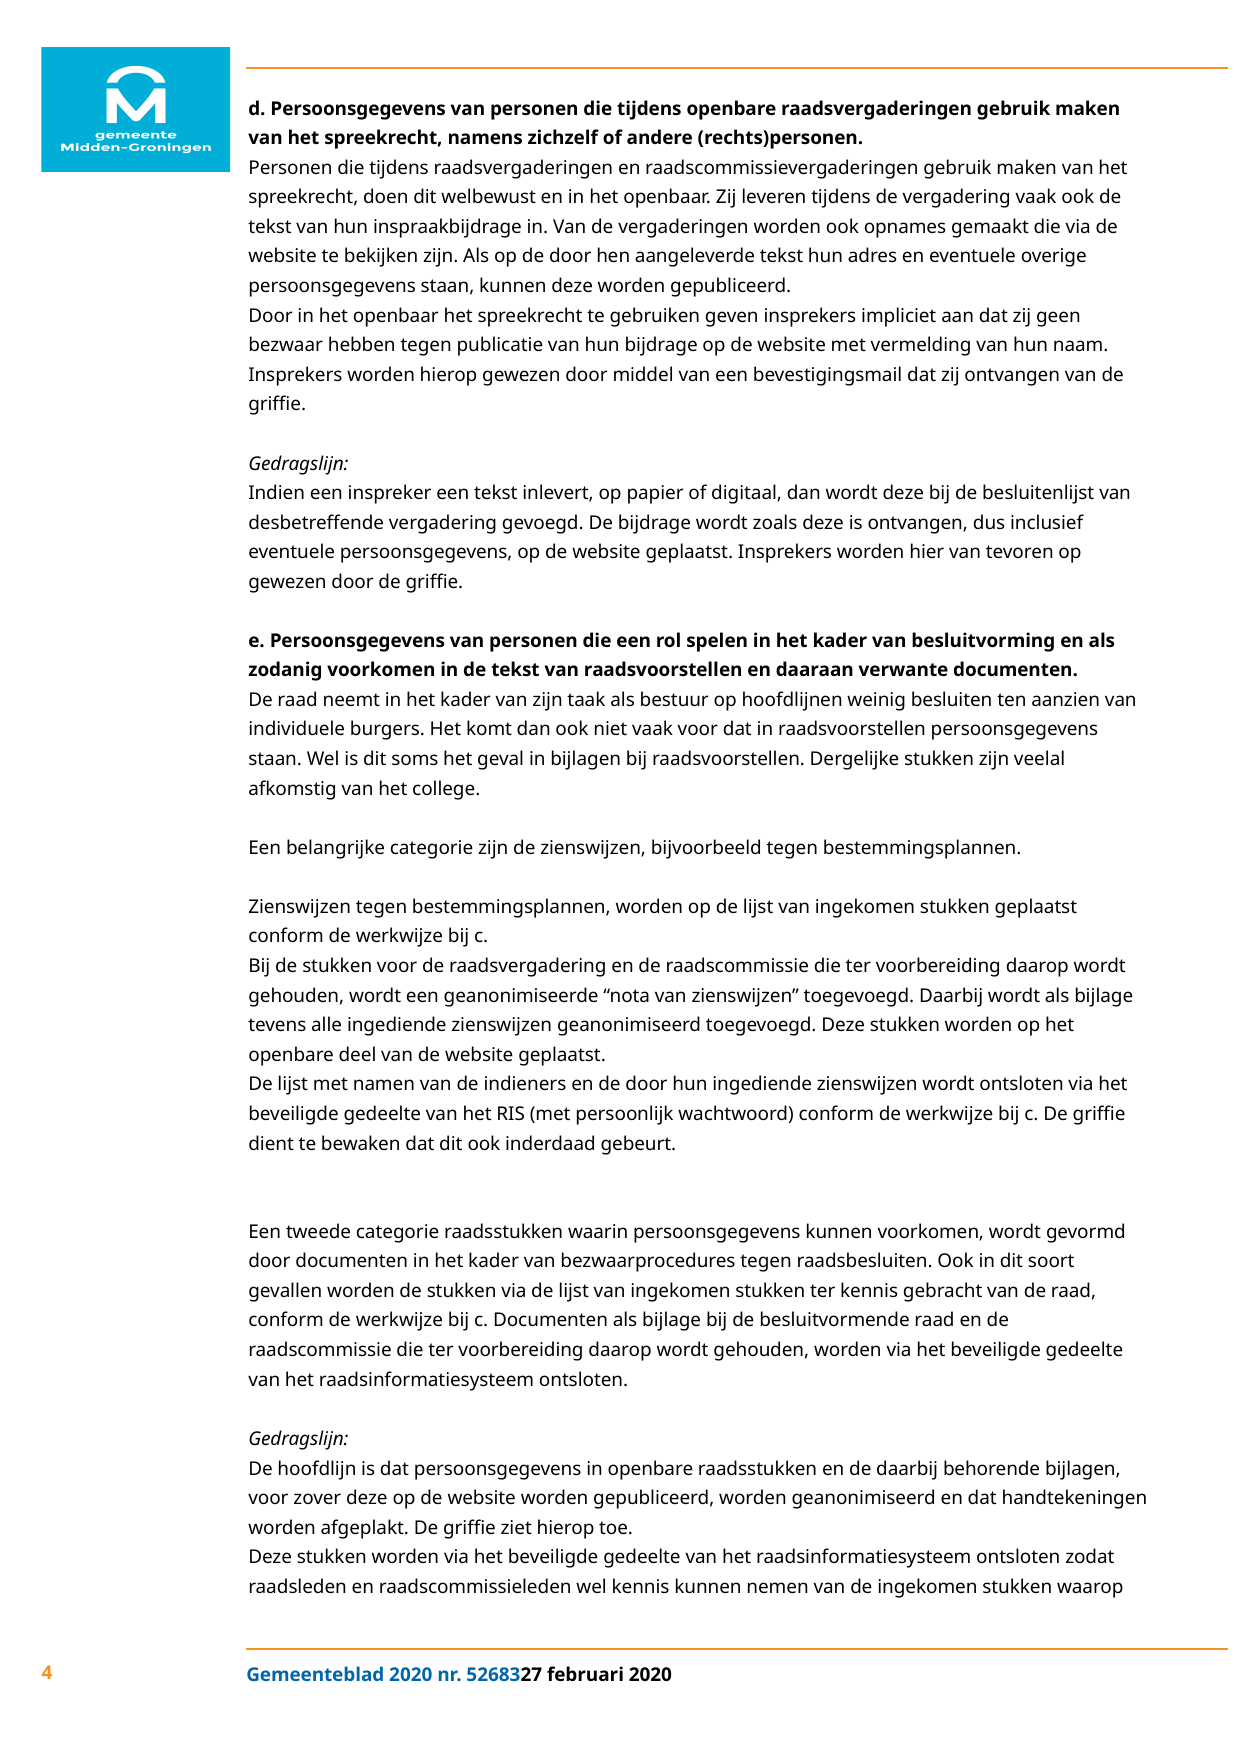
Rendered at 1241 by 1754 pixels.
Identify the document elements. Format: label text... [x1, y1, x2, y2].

text De raad neemt in het kader van zijn taak als bestuur op hoofdlijnen weinig besluiten ten aanzien van individuele burgers. Het komt dan ook niet vaak voor dat in raadsvoorstellen persoonsgegevens staan. Wel is dit soms het geval in bijlagen bij raadsvoorstellen. Dergelijke stukken zijn veelal afkomstig van het college. [248, 686, 1152, 800]
picture [184, 146, 190, 153]
text Door in het openbaar het spreekrecht te gebruiken geven insprekers impliciet aan dat zij geen bezwaar hebben tegen publicatie van hun bijdrage op de website met vermelding van hun naam. Insprekers worden hierop gewezen door middel van een bevestigingsmail dat zij ontvangen van de griffie. [248, 302, 1152, 416]
text Een tweede categorie raadsstukken waarin persoonsgegevens kunnen voorkomen, wordt gevormd door documenten in het kader van bezwaarprocedures tegen raadsbesluiten. Ook in dit soort gevallen worden de stukken via de lijst van ingekomen stukken ter kennis gebracht van de raad, conform de werkwijze bij c. Documenten als bijlage bij de besluitvormende raad en de raadscommissie die ter voorbereiding daarop wordt gehouden, worden via het beveiligde gedeelte van het raadsinformatiesysteem ontsloten. [248, 1218, 1152, 1392]
text e. Persoonsgegevens van personen die een rol spelen in het kader van besluitvorming en als zodanig voorkomen in de tekst van raadsvoorstellen en daaraan verwante documenten. [248, 627, 1152, 682]
picture [108, 66, 164, 82]
text Een belangrijke categorie zijn de zienswijzen, bijvoorbeeld tegen bestemmingsplannen. [248, 834, 1152, 859]
text Personen die tijdens raadsvergaderingen en raadscommissievergaderingen gebruik maken van het spreekrecht, doen dit welbewust en in het openbaar. Zij leveren tijdens de vergadering vaak ook de tekst van hun inspraakbijdrage in. Van de vergaderingen worden ook opnames gemaakt die via de website te bekijken zijn. Als op de door hen aangeleverde tekst hun adres en eventuele overige persoonsgegevens staan, kunnen deze worden gepubliceerd. [248, 154, 1152, 298]
text d. Persoonsgegevens van personen die tijdens openbare raadsvergaderingen gebruik maken van het spreekrecht, namens zichzelf of andere (rechts)personen. [248, 95, 1152, 150]
picture [107, 89, 165, 122]
table_header Gedragslijn: Indien een inspreker een tekst inlevert, op papier of digitaal, dan wordt deze bij de besluitenlijst van desbetreffende vergadering gevoegd. De bijdrage wordt zoals deze is ontvangen, dus inclusief eventuele persoonsgegevens, op de website geplaatst. Insprekers worden hier van tevoren op gewezen door de griffie. [248, 450, 1152, 594]
table_header Gedragslijn: De hoofdlijn is dat persoonsgegevens in openbare raadsstukken en de daarbij behorende bijlagen, voor zover deze op de website worden gepubliceerd, worden geanonimiseerd en dat handtekeningen worden afgeplakt. De griffie ziet hierop toe. Deze stukken worden via het beveiligde gedeelte van het raadsinformatiesysteem ontsloten zodat raadsleden en raadscommissieleden wel kennis kunnen nemen van de ingekomen stukken waarop [248, 1425, 1152, 1599]
table_header Zienswijzen tegen bestemmingsplannen, worden op de lijst van ingekomen stukken geplaatst conform de werkwijze bij c. Bij de stukken voor de raadsvergadering en de raadscommissie die ter voorbereiding daarop wordt gehouden, wordt een geanonimiseerde “nota van zienswijzen” toegevoegd. Daarbij wordt als bijlage tevens alle ingediende zienswijzen geanonimiseerd toegevoegd. Deze stukken worden op het openbare deel van de website geplaatst. De lijst met namen van de indieners en de door hun ingediende zienswijzen wordt ontsloten via het beveiligde gedeelte van het RIS (met persoonlijk wachtwoord) conform de werkwijze bij c. De griffie dient te bewaken dat dit ook inderdaad gebeurt. [248, 893, 1152, 1185]
